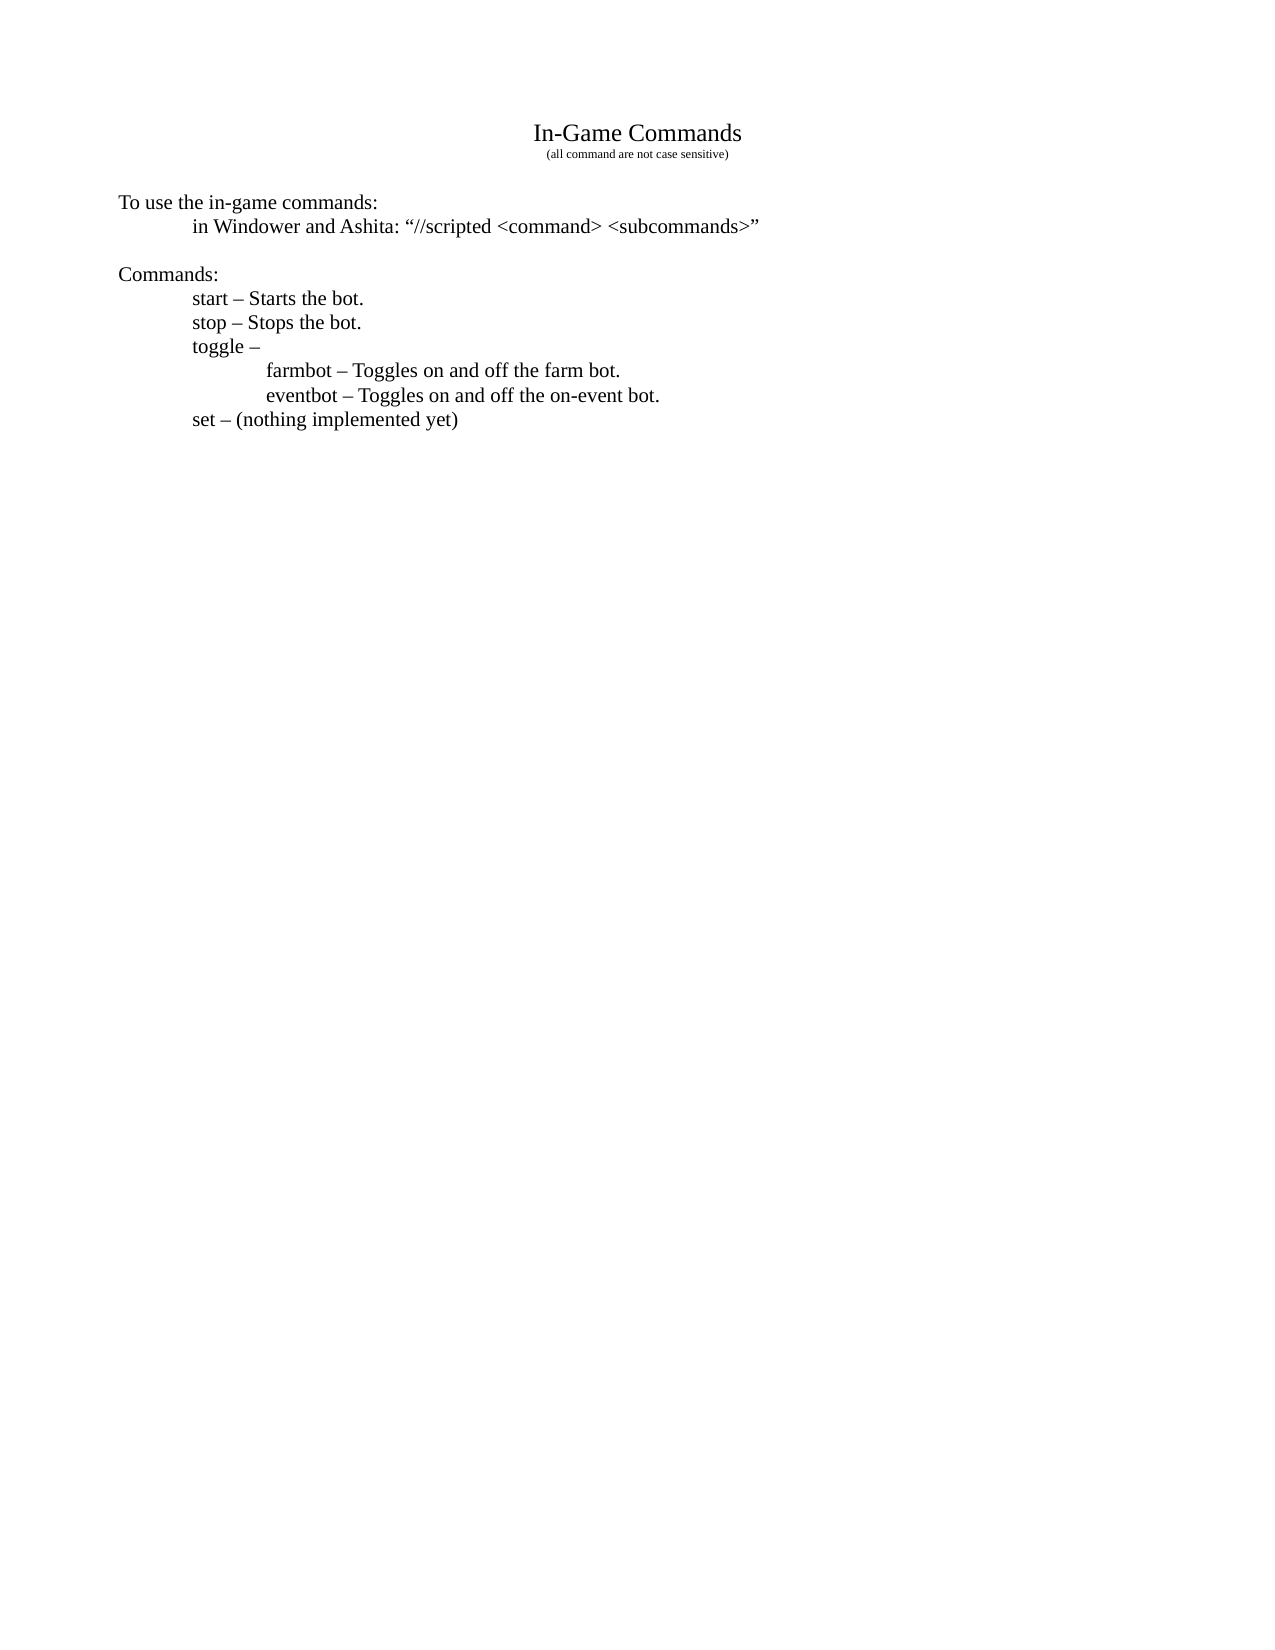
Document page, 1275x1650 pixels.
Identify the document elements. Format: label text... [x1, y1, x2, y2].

text In-Game Commands [118, 118, 1157, 147]
text toggle – [118, 334, 1157, 358]
text start – Starts the bot. [118, 286, 1157, 310]
text Commands: [118, 262, 1157, 286]
text set – (nothing implemented yet) [118, 407, 1157, 431]
text (all command are not case sensitive) [118, 147, 1157, 161]
text in Windower and Ashita: “//scripted <command> <subcommands>” [118, 214, 1157, 238]
text farmbot – Toggles on and off the farm bot. [118, 358, 1157, 382]
text To use the in-game commands: [118, 190, 1157, 214]
text eventbot – Toggles on and off the on-event bot. [118, 382, 1157, 407]
text stop – Stops the bot. [118, 310, 1157, 334]
